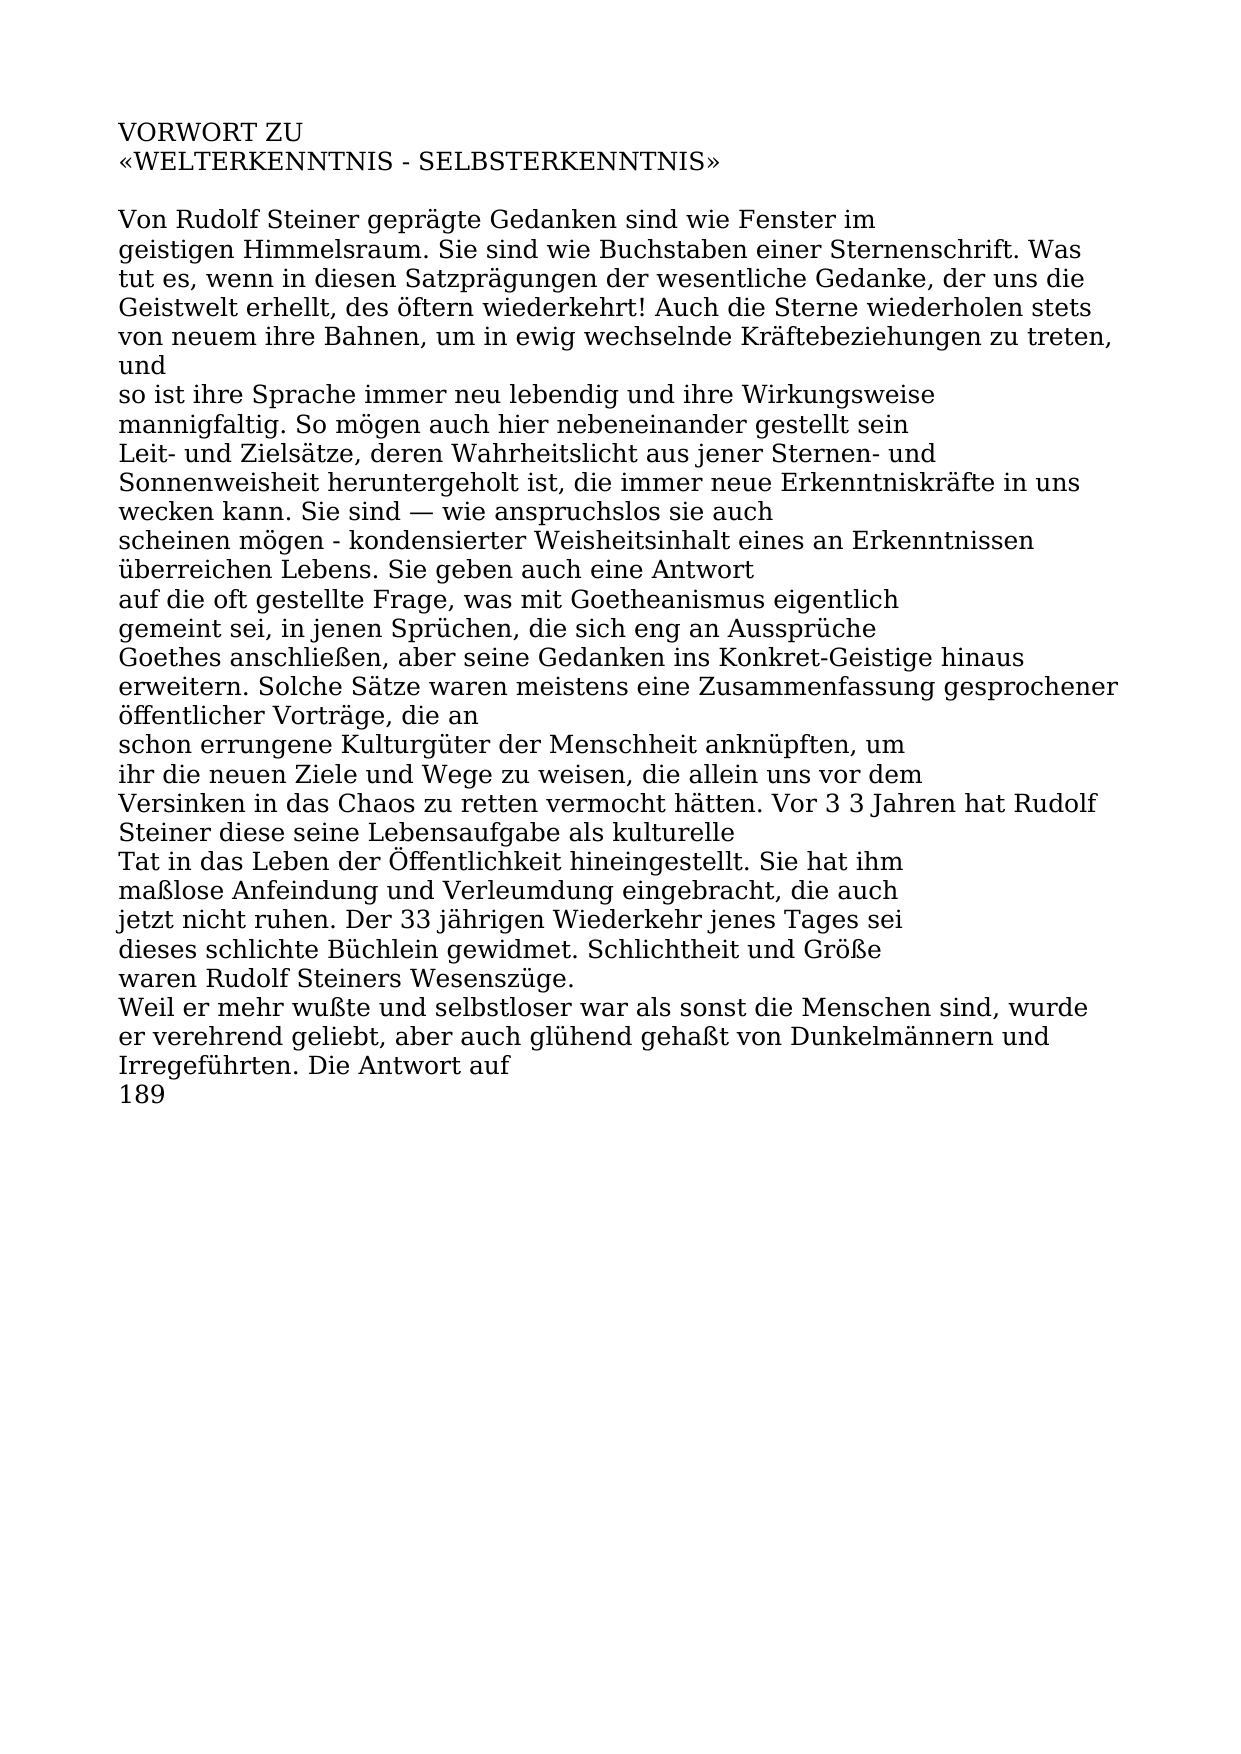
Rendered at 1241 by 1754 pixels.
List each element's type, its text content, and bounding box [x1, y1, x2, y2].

text VORWORT ZU [118, 118, 1122, 147]
text Von Rudolf Steiner geprägte Gedanken sind wie Fenster im [118, 206, 1122, 235]
text jetzt nicht ruhen. Der 33 jährigen Wiederkehr jenes Tages sei [118, 906, 1122, 935]
text Leit- und Zielsätze, deren Wahrheitslicht aus jener Sternen- und [118, 439, 1122, 468]
text Versinken in das Chaos zu retten vermocht hätten. Vor 3 3 Jahren hat Rudolf Steiner diese seine Lebensaufgabe als kulturelle [118, 789, 1122, 847]
text Goethes anschließen, aber seine Gedanken ins Konkret-Geistige hinaus erweitern. Solche Sätze waren meistens eine Zusammenfassung gesprochener öffentlicher Vorträge, die an [118, 643, 1122, 731]
text Tat in das Leben der Öffentlichkeit hineingestellt. Sie hat ihm [118, 847, 1122, 876]
text waren Rudolf Steiners Wesenszüge. [118, 964, 1122, 993]
text maßlose Anfeindung und Verleumdung eingebracht, die auch [118, 876, 1122, 906]
text mannigfaltig. So mögen auch hier nebeneinander gestellt sein [118, 410, 1122, 439]
text schon errungene Kulturgüter der Menschheit anknüpften, um [118, 731, 1122, 760]
text Sonnenweisheit heruntergeholt ist, die immer neue Erkenntniskräfte in uns wecken kann. Sie sind — wie anspruchslos sie auch [118, 468, 1122, 526]
text gemeint sei, in jenen Sprüchen, die sich eng an Aussprüche [118, 614, 1122, 643]
text ihr die neuen Ziele und Wege zu weisen, die allein uns vor dem [118, 760, 1122, 789]
text Weil er mehr wußte und selbstloser war als sonst die Menschen sind, wurde er verehrend geliebt, aber auch glühend gehaßt von Dunkelmännern und Irregeführten. Die Antwort auf [118, 993, 1122, 1081]
text so ist ihre Sprache immer neu lebendig und ihre Wirkungsweise [118, 381, 1122, 410]
text dieses schlichte Büchlein gewidmet. Schlichtheit und Größe [118, 935, 1122, 964]
text auf die oft gestellte Frage, was mit Goetheanismus eigentlich [118, 585, 1122, 614]
text scheinen mögen - kondensierter Weisheitsinhalt eines an Erkenntnissen überreichen Lebens. Sie geben auch eine Antwort [118, 526, 1122, 585]
text 189 [118, 1081, 1122, 1110]
text «WELTERKENNTNIS - SELBSTERKENNTNIS» [118, 147, 1122, 176]
text geistigen Himmelsraum. Sie sind wie Buchstaben einer Sternenschrift. Was tut es, wenn in diesen Satzprägungen der wesentliche Gedanke, der uns die Geistwelt erhellt, des öftern wiederkehrt! Auch die Sterne wiederholen stets von neuem ihre Bahnen, um in ewig wechselnde Kräftebeziehungen zu treten, und [118, 235, 1122, 381]
